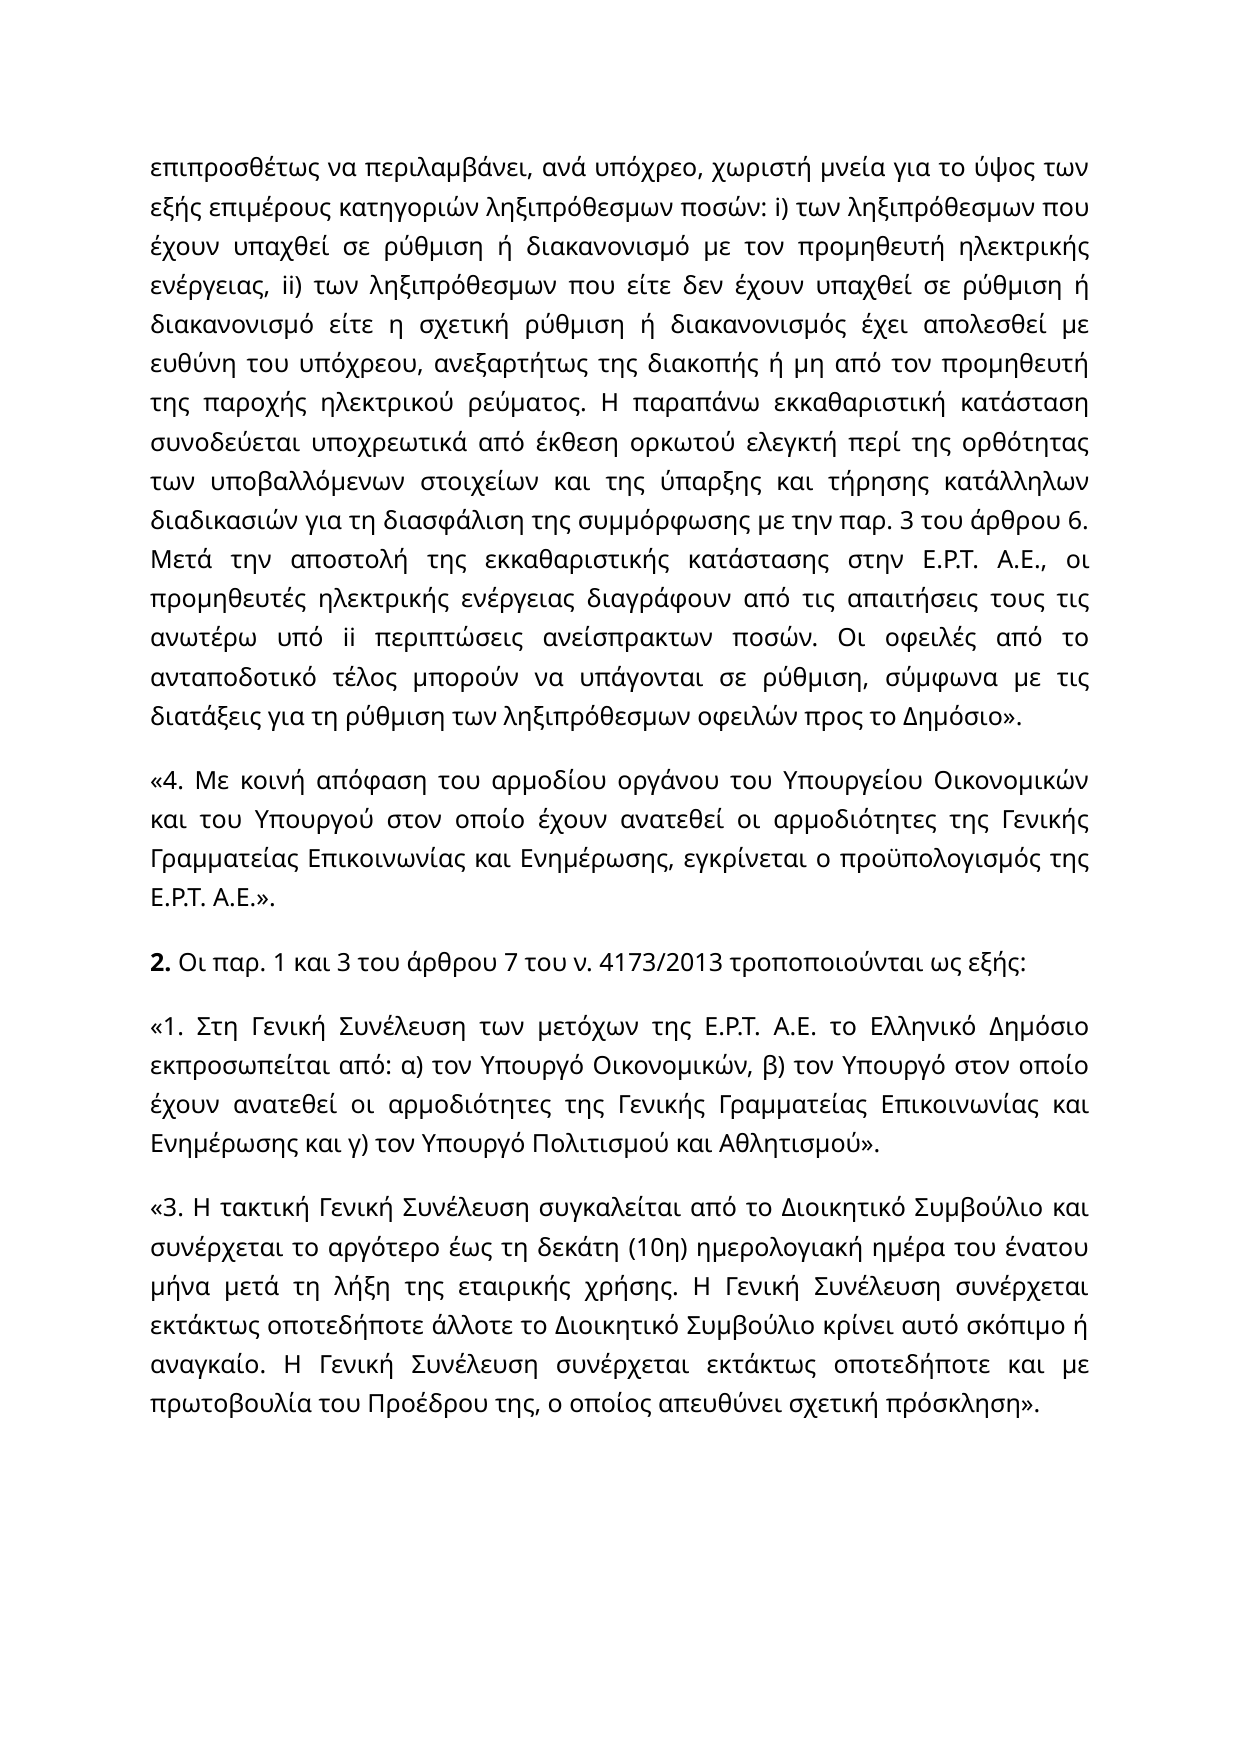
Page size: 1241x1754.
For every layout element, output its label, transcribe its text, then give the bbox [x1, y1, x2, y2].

text «3. Η τακτική Γενική Συνέλευση συγκαλείται από το Διοικητικό Συμβούλιο και συνέρχεται το αργότερο έως τη δεκάτη (10η) ημερολογιακή ημέρα του ένατου μήνα μετά τη λήξη της εταιρικής χρήσης. Η Γενική Συνέλευση συνέρχεται εκτάκτως οποτεδήποτε άλλοτε το Διοικητικό Συμβούλιο κρίνει αυτό σκόπιμο ή αναγκαίο. Η Γενική Συνέλευση συνέρχεται εκτάκτως οποτεδήποτε και με πρωτοβουλία του Προέδρου της, ο οποίος απευθύνει σχετική πρόσκληση». [150, 1190, 1090, 1420]
text «4. Με κοινή απόφαση του αρμοδίου οργάνου του Υπουργείου Οικονομικών και του Υπουργού στον οποίο έχουν ανατεθεί οι αρμοδιότητες της Γενικής Γραμματείας Επικοινωνίας και Ενημέρωσης, εγκρίνεται ο προϋπολογισμός της Ε.Ρ.Τ. Α.Ε.». [150, 762, 1090, 914]
text «1. Στη Γενική Συνέλευση των μετόχων της Ε.Ρ.Τ. Α.Ε. το Ελληνικό Δημόσιο εκπροσωπείται από: α) τον Υπουργό Οικονομικών, β) τον Υπουργό στον οποίο έχουν ανατεθεί οι αρμοδιότητες της Γενικής Γραμματείας Επικοινωνίας και Ενημέρωσης και γ) τον Υπουργό Πολιτισμού και Αθλητισμού». [150, 1008, 1090, 1160]
text επιπροσθέτως να περιλαμβάνει, ανά υπόχρεο, χωριστή μνεία για το ύψος των εξής επιμέρους κατηγοριών ληξιπρόθεσμων ποσών: i) των ληξιπρόθεσμων που έχουν υπαχθεί σε ρύθμιση ή διακανονισμό με τον προμηθευτή ηλεκτρικής ενέργειας, ii) των ληξιπρόθεσμων που είτε δεν έχουν υπαχθεί σε ρύθμιση ή διακανονισμό είτε η σχετική ρύθμιση ή διακανονισμός έχει απολεσθεί με ευθύνη του υπόχρεου, ανεξαρτήτως της διακοπής ή μη από τον προμηθευτή της παροχής ηλεκτρικού ρεύματος. Η παραπάνω εκκαθαριστική κατάσταση συνοδεύεται υποχρεωτικά από έκθεση ορκωτού ελεγκτή περί της ορθότητας των υποβαλλόμενων στοιχείων και της ύπαρξης και τήρησης κατάλληλων διαδικασιών για τη διασφάλιση της συμμόρφωσης με την παρ. 3 του άρθρου 6. Μετά την αποστολή της εκκαθαριστικής κατάστασης στην Ε.Ρ.Τ. Α.Ε., οι προμηθευτές ηλεκτρικής ενέργειας διαγράφουν από τις απαιτήσεις τους τις ανωτέρω υπό ii περιπτώσεις ανείσπρακτων ποσών. Οι οφειλές από το ανταποδοτικό τέλος μπορούν να υπάγονται σε ρύθμιση, σύμφωνα με τις διατάξεις για τη ρύθμιση των ληξιπρόθεσμων οφειλών προς το Δημόσιο». [150, 150, 1090, 732]
text 2. Οι παρ. 1 και 3 του άρθρου 7 του ν. 4173/2013 τροποποιούνται ως εξής: [150, 944, 1090, 978]
